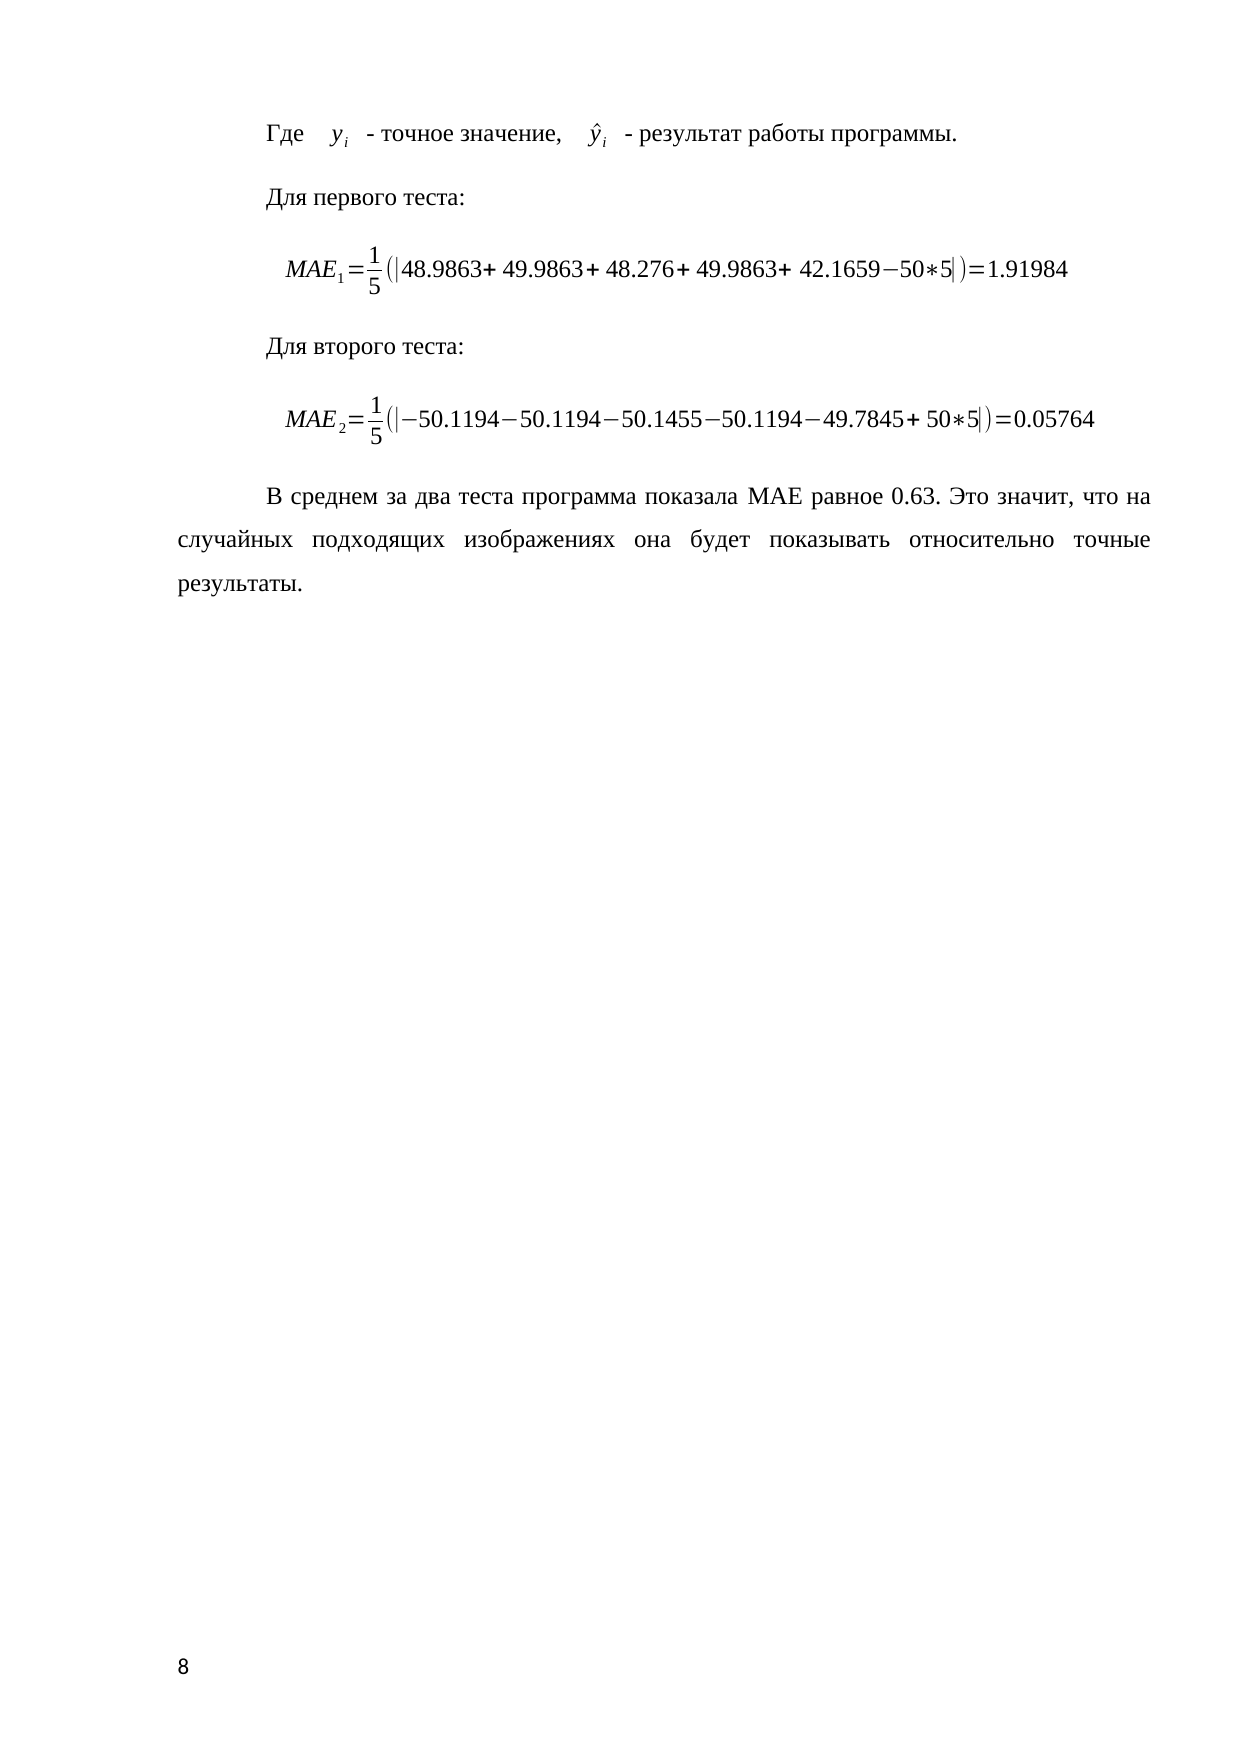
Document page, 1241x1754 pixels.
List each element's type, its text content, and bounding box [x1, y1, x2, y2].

text Для первого теста: [177, 182, 1152, 210]
text Для второго теста: [177, 331, 1152, 360]
text В среднем за два теста программа показала MAE равное 0.63. Это значит, что на случайных подходящих изображениях она будет показывать относительно точные результаты. [177, 481, 1152, 596]
text Где - точное значение, - результат работы программы. [177, 118, 1152, 151]
